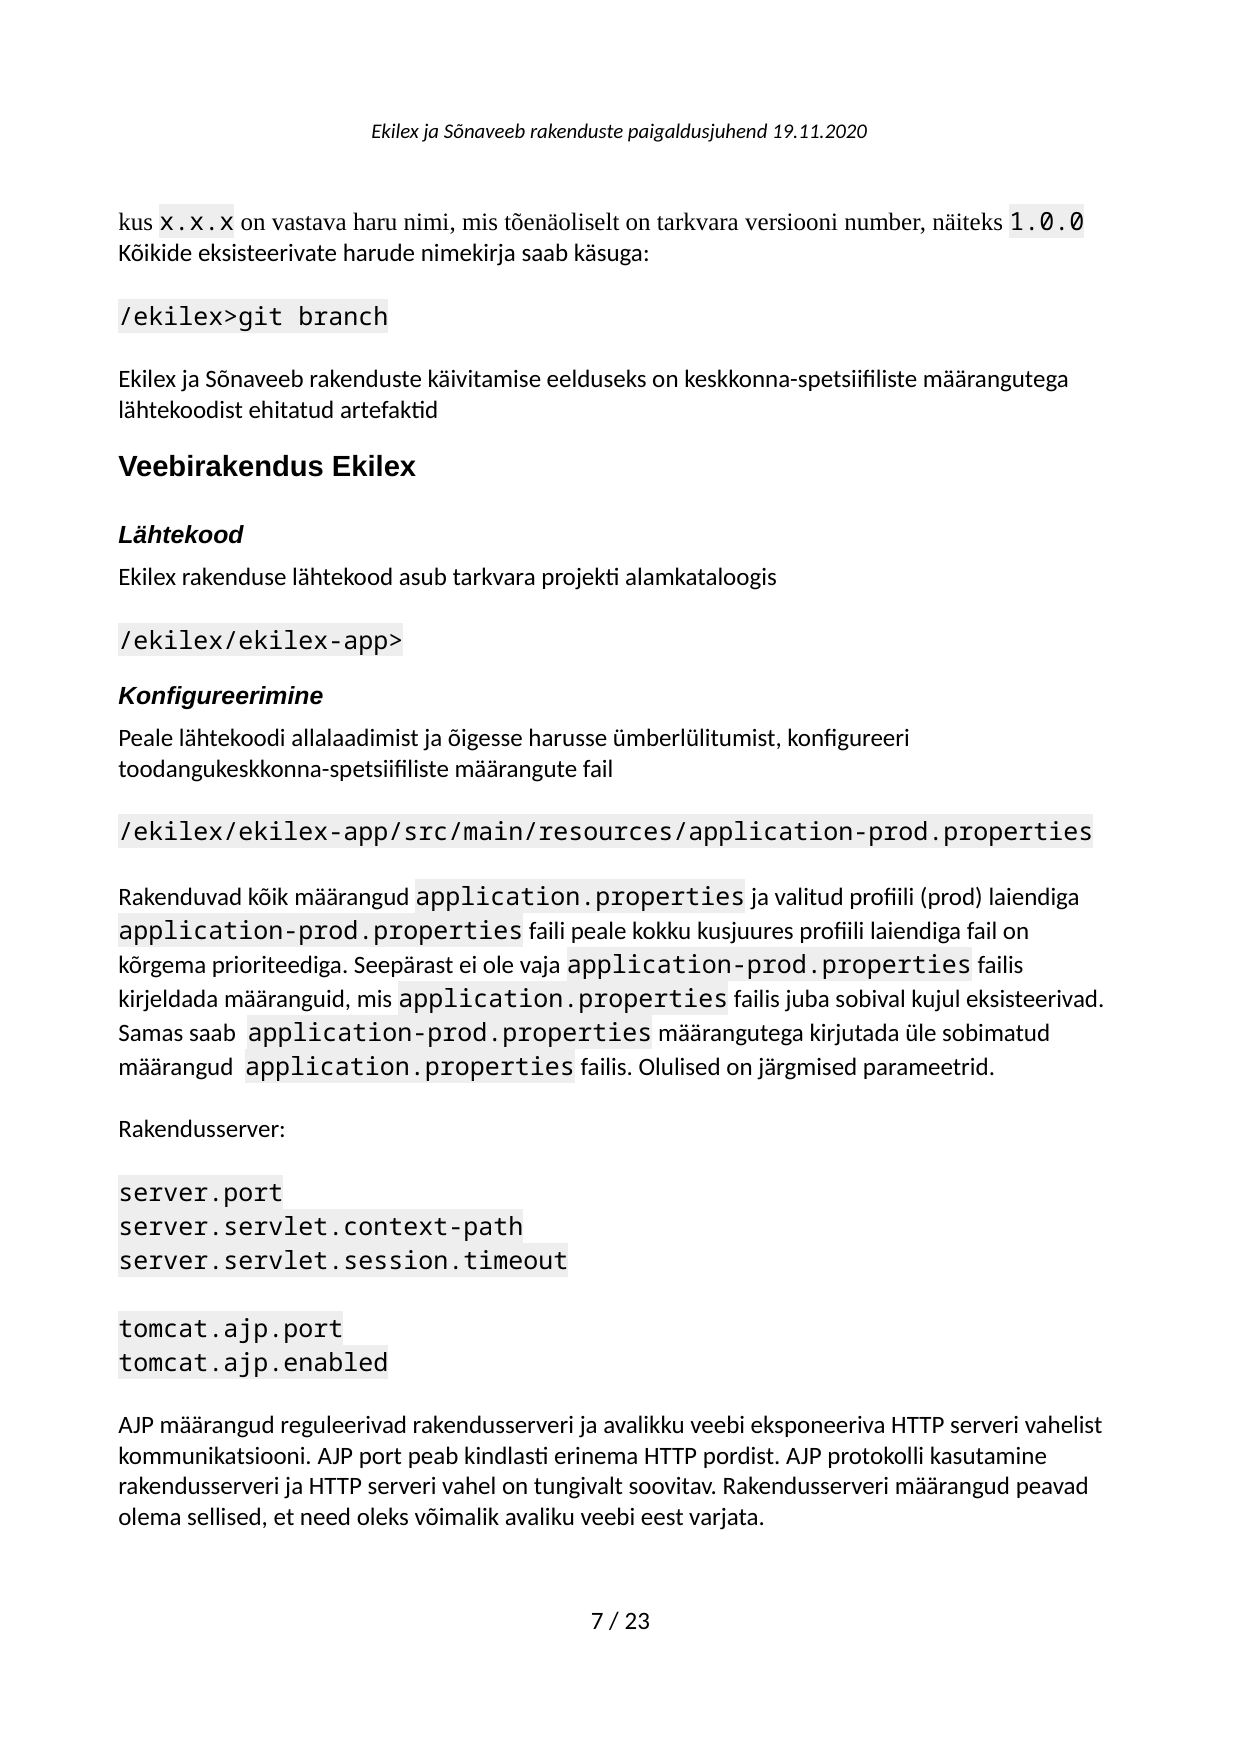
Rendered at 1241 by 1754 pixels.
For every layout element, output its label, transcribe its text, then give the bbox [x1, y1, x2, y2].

text /ekilex/ekilex-app> [118, 622, 1122, 656]
subtitle Konfigureerimine [118, 681, 1122, 710]
subtitle Lähtekood [118, 520, 1122, 549]
subtitle Veebirakendus Ekilex [118, 449, 1122, 483]
text kus x.x.x on vastava haru nimi, mis tõenäoliselt on tarkvara versiooni number, näiteks 1.0.0 [118, 203, 1122, 238]
text Rakendusserver: [118, 1113, 1122, 1144]
text tomcat.ajp.enabled [118, 1345, 1122, 1379]
text Kõikide eksisteerivate harude nimekirja saab käsuga: [118, 238, 1122, 268]
text Ekilex rakenduse lähtekood asub tarkvara projekti alamkataloogis [118, 561, 1122, 592]
text AJP määrangud reguleerivad rakendusserveri ja avalikku veebi eksponeeriva HTTP serveri vahelist kommunikatsiooni. AJP port peab kindlasti erinema HTTP pordist. AJP protokolli kasutamine rakendusserveri ja HTTP serveri vahel on tungivalt soovitav. Rakendusserveri määrangud peavad olema sellised, et need oleks võimalik avaliku veebi eest varjata. [118, 1409, 1122, 1532]
text /ekilex>git branch [118, 299, 1122, 333]
text Peale lähtekoodi allalaadimist ja õigesse harusse ümberlülitumist, konfigureeri toodangukeskkonna-spetsiifiliste määrangute fail [118, 722, 1122, 783]
text /ekilex/ekilex-app/src/main/resources/application-prod.properties [118, 814, 1122, 848]
text Ekilex ja Sõnaveeb rakenduste käivitamise eelduseks on keskkonna-spetsiifiliste määrangutega lähtekoodist ehitatud artefaktid [118, 363, 1122, 424]
text Rakenduvad kõik määrangud application.properties ja valitud profiili (prod) laiendiga application-prod.properties faili peale kokku kusjuures profiili laiendiga fail on kõrgema prioriteediga. Seepärast ei ole vaja application-prod.properties failis kirjeldada määranguid, mis application.properties failis juba sobival kujul eksisteerivad. Samas saab application-prod.properties määrangutega kirjutada üle sobimatud määrangud application.properties failis. Olulised on järgmised parameetrid. [118, 879, 1122, 1083]
text server.port [118, 1174, 1122, 1209]
text server.servlet.context-path [118, 1209, 1122, 1243]
text server.servlet.session.timeout [118, 1243, 1122, 1277]
text tomcat.ajp.port [118, 1311, 1122, 1345]
